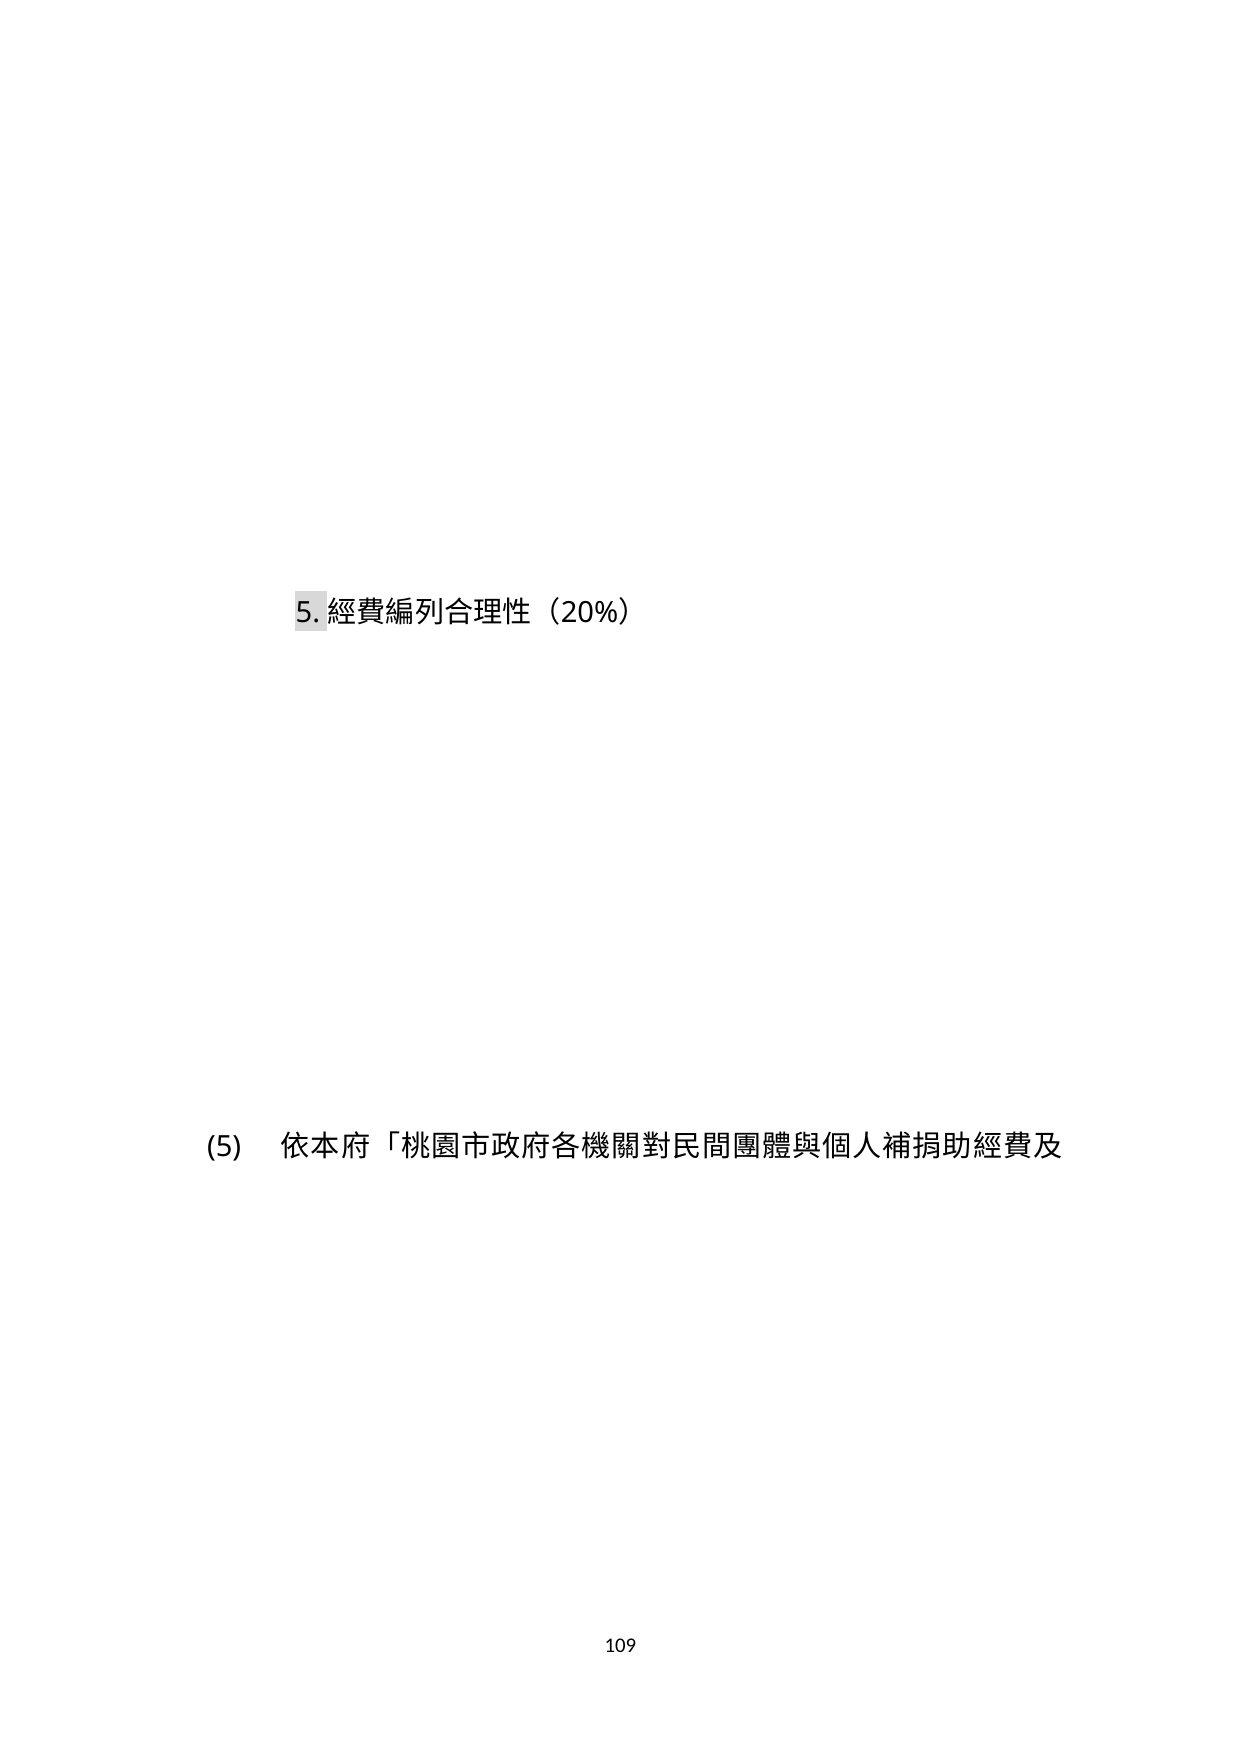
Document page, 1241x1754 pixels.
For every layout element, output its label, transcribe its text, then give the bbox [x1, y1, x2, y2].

list 依本府「桃園市政府各機關對民間團體與個人補捐助經費及 [207, 877, 1063, 1412]
list 經費編列合理性（20%） [295, 342, 1063, 877]
